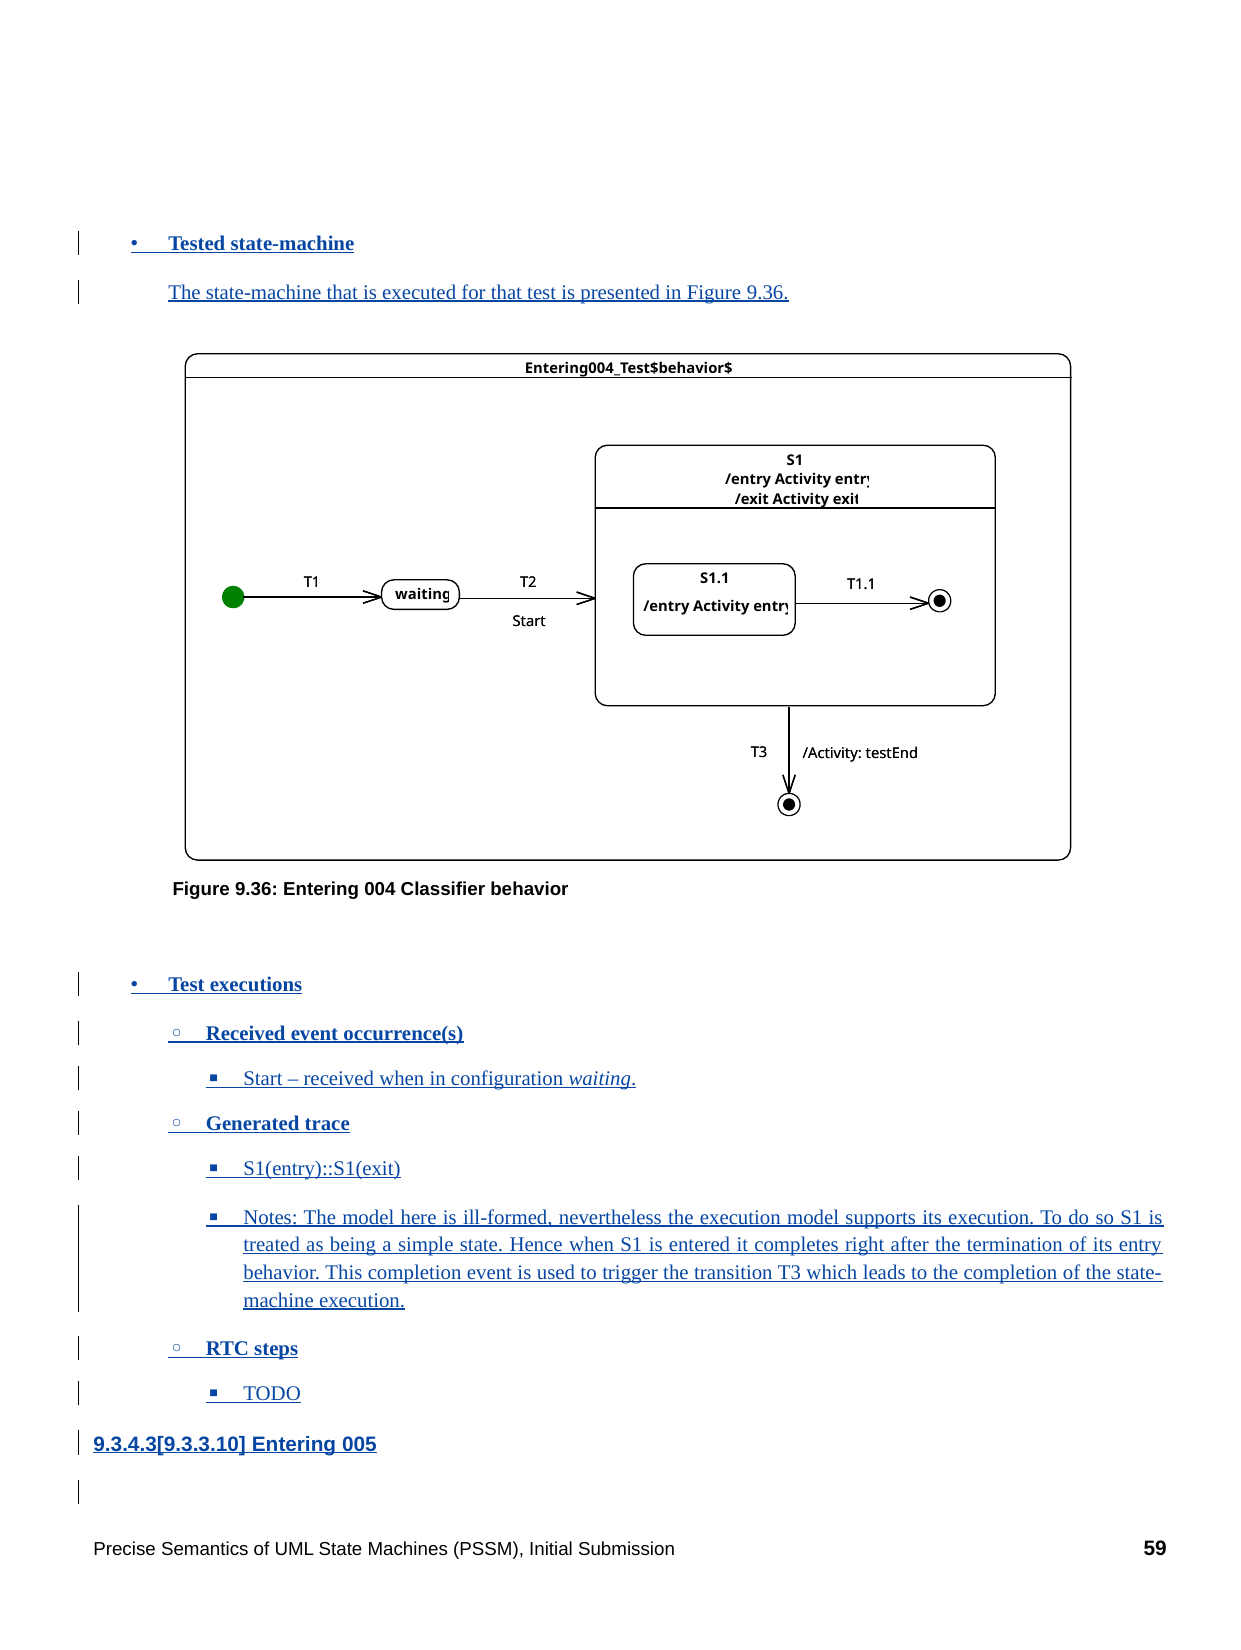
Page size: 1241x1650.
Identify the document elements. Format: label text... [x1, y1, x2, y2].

list Received event occurrence(s) [168, 1021, 1164, 1045]
list Generated trace [168, 1111, 1164, 1135]
list Test executions [131, 972, 1164, 996]
list TODO [206, 1381, 1164, 1405]
list treated as being a simple state. Hence when S1 is entered it completes right after the termination of its entry behavior. This completion event is used to trigger the transition T3 which leads to the completion of the state-machine execution. [206, 1227, 1164, 1312]
list Tested state-machine [131, 231, 1164, 255]
list RTC steps [168, 1336, 1164, 1360]
list S1(entry)::S1(exit) [206, 1156, 1164, 1180]
list Notes: The model here is ill-formed, nevertheless the execution model supports its execution. To do so S1 is [206, 1205, 1164, 1225]
list Figure 9.36: Entering 004 Classifier behavior [172, 341, 1085, 899]
subtitle Entering 005 [93, 1430, 1164, 1455]
list Start – received when in configuration waiting. [206, 1066, 1164, 1090]
list The state-machine that is executed for that test is presented in Figure 9.36. [131, 280, 1164, 304]
